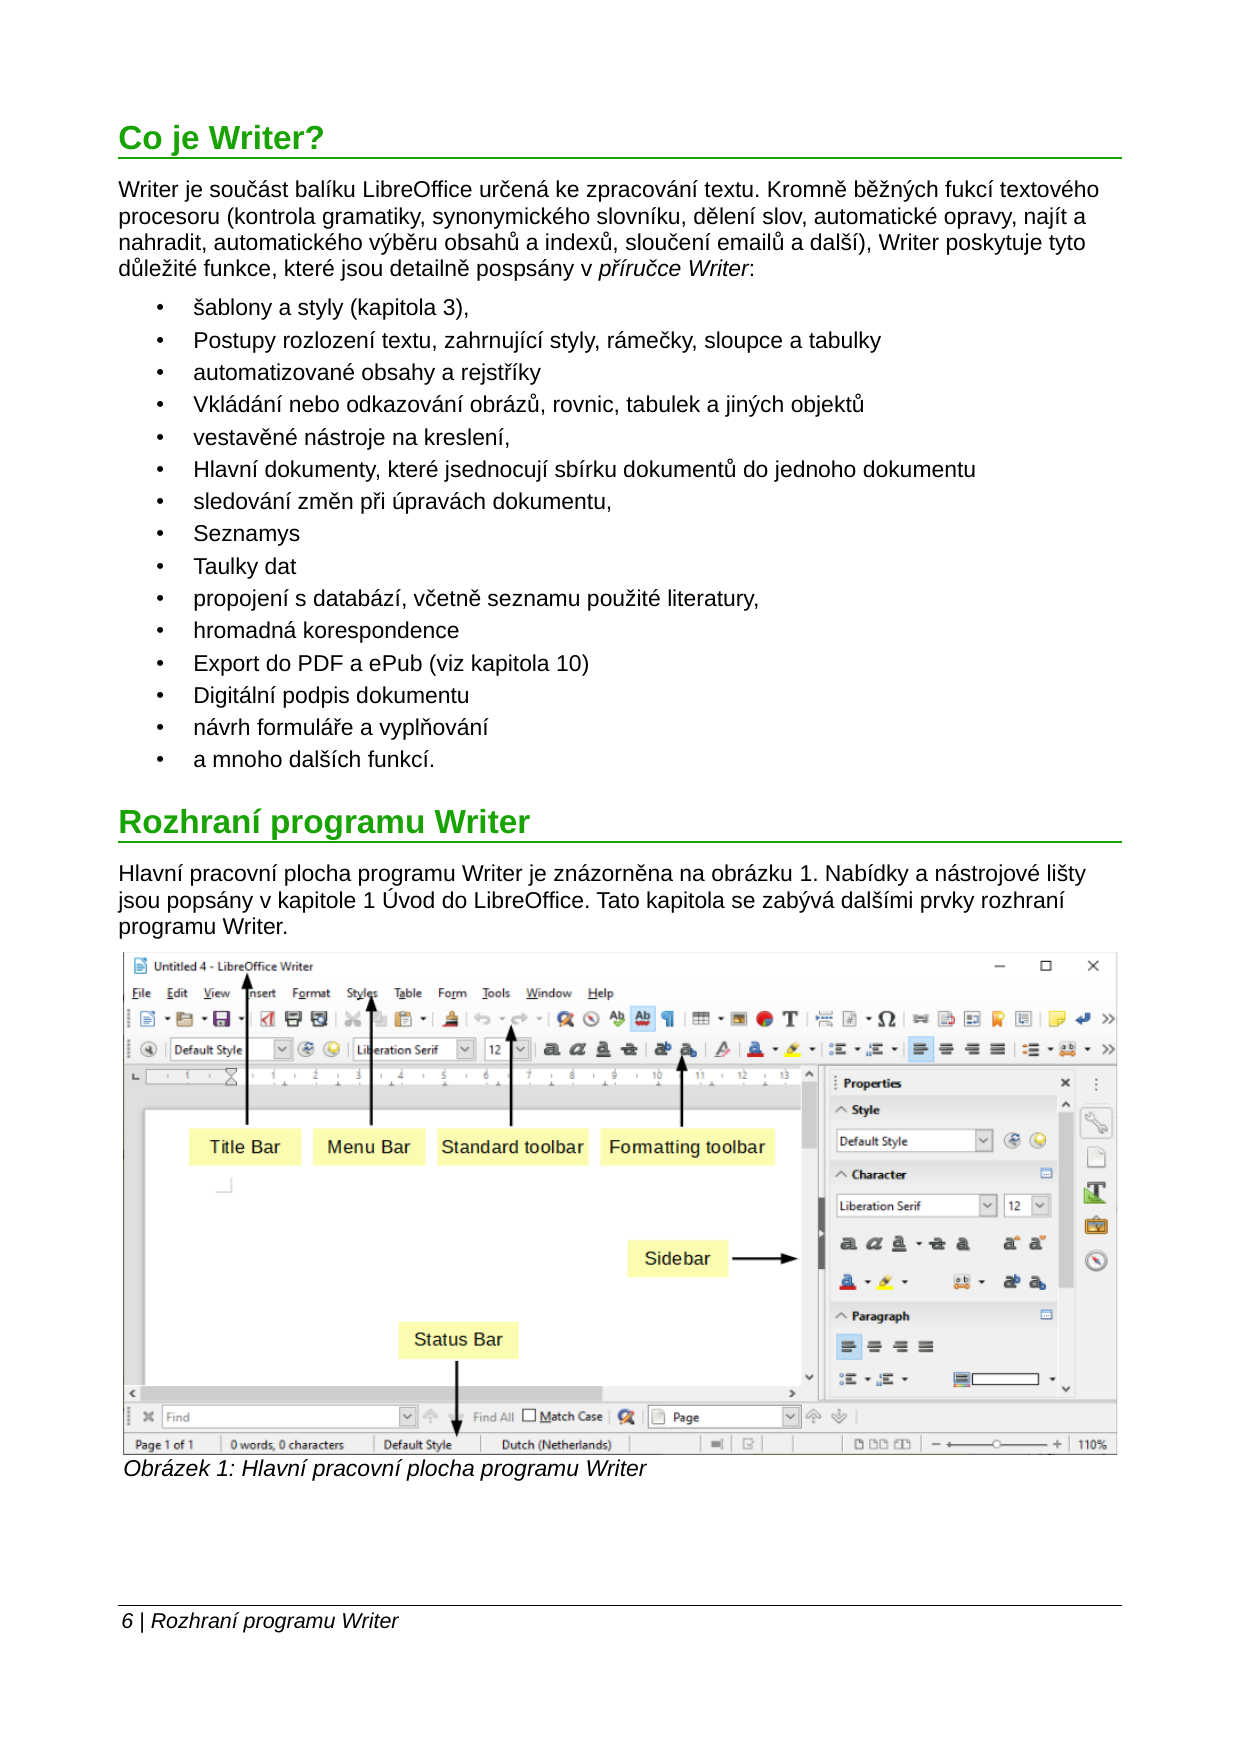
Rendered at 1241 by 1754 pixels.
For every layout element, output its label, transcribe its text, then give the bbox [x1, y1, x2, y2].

list propojení s databází, včetně seznamu použité literatury, [156, 585, 1122, 611]
subtitle Co je Writer? [118, 118, 1122, 157]
subtitle Rozhraní programu Writer [118, 802, 1122, 841]
text Writer je součást balíku LibreOffice určená ke zpracování textu. Kromně běžných fukcí textového procesoru (kontrola gramatiky, synonymického slovníku, dělení slov, automatické opravy, najít a nahradit, automatického výběru obsahů a indexů, sloučení emailů a další), Writer poskytuje tyto důležité funkce, které jsou detailně pospsány v příručce Writer: [118, 176, 1122, 282]
list Seznamys [156, 520, 1122, 547]
list Postupy rozlození textu, zahrnující styly, rámečky, sloupce a tabulky [156, 327, 1122, 353]
list šablony a styly (kapitola 3), [156, 294, 1122, 321]
list Hlavní dokumenty, které jsednocují sbírku dokumentů do jednoho dokumentu [156, 456, 1122, 482]
list návrh formuláře a vyplňování [156, 714, 1122, 740]
list Vkládání nebo odkazování obrázů, rovnic, tabulek a jiných objektů [156, 391, 1122, 417]
list vestavěné nástroje na kreslení, [156, 423, 1122, 450]
list Taulky dat [156, 553, 1122, 579]
list sledování změn při úpravách dokumentu, [156, 488, 1122, 514]
list a mnoho dalších funkcí. [156, 746, 1122, 773]
text Hlavní pracovní plocha programu Writer je znázorněna na obrázku 1. Nabídky a nástrojové lišty jsou popsány v kapitole 1 Úvod do LibreOffice. Tato kapitola se zabývá dalšími prvky rozhraní programu Writer. [118, 860, 1122, 939]
text Obrázek 1: Hlavní pracovní plocha programu Writer [123, 1455, 1117, 1481]
list Export do PDF a ePub (viz kapitola 10) [156, 649, 1122, 676]
list hromadná korespondence [156, 617, 1122, 643]
list Digitální podpis dokumentu [156, 682, 1122, 708]
picture [123, 952, 1118, 1455]
list automatizované obsahy a rejstříky [156, 359, 1122, 385]
